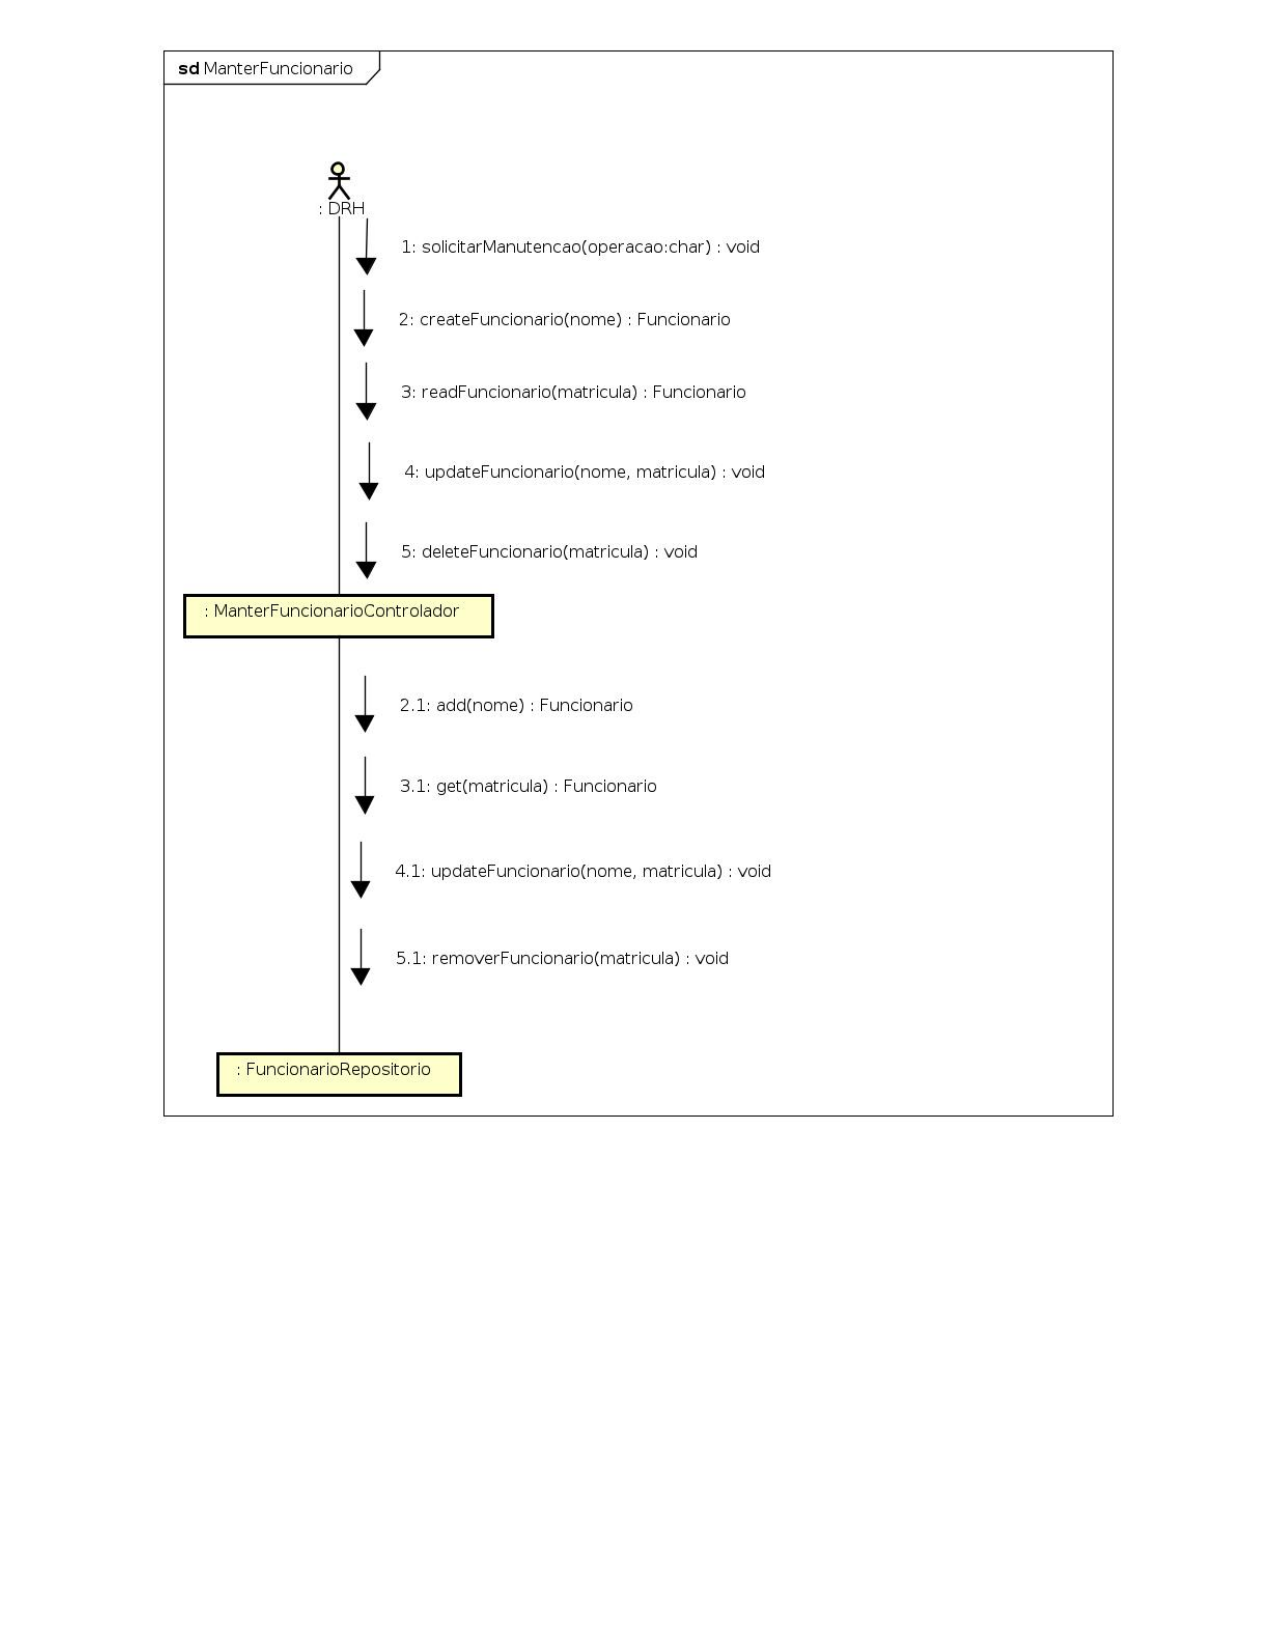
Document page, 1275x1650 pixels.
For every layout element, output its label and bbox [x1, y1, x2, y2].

picture [150, 37, 1125, 1129]
